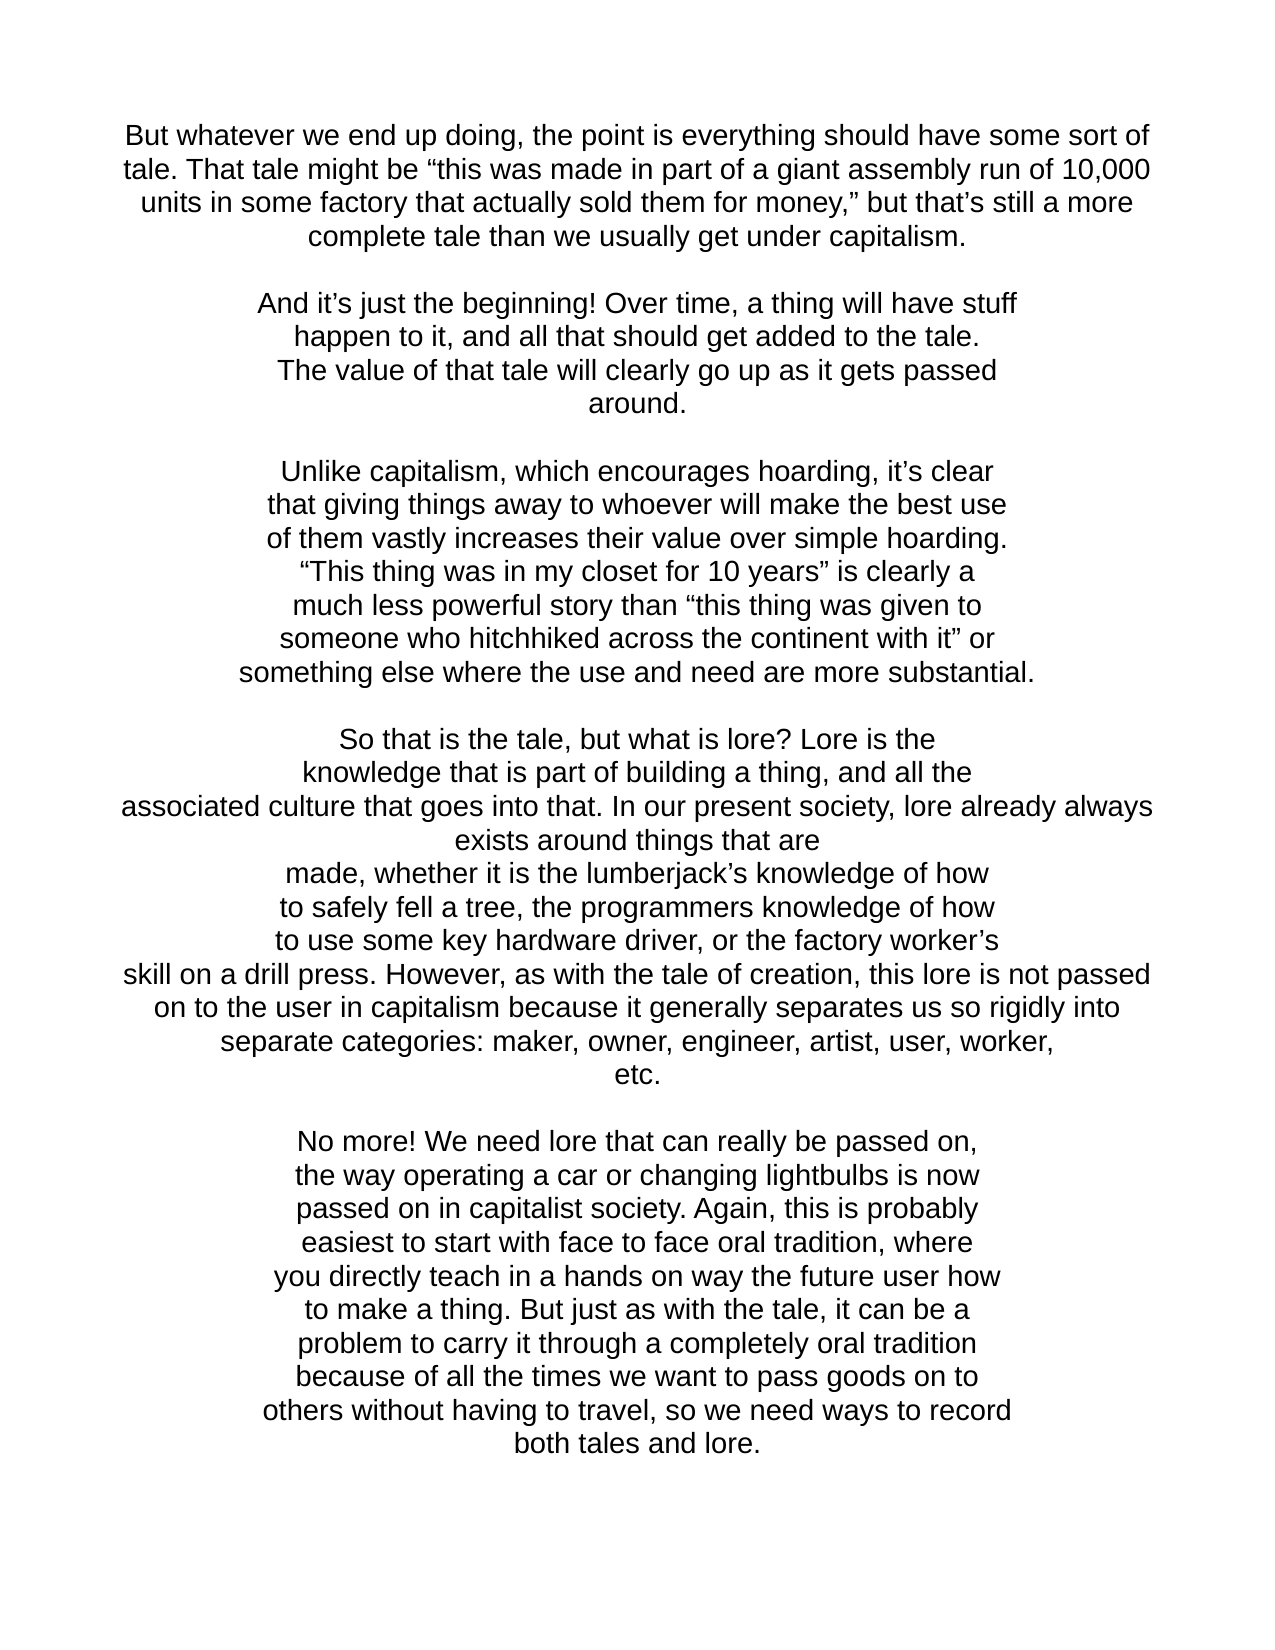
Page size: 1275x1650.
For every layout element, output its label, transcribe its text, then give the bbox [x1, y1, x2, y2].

text problem to carry it through a completely oral tradition [118, 1326, 1157, 1359]
text because of all the times we want to pass goods on to [118, 1359, 1157, 1393]
text around. [118, 386, 1157, 420]
text both tales and lore. [118, 1426, 1157, 1460]
text to make a thing. But just as with the tale, it can be a [118, 1292, 1157, 1326]
text something else where the use and need are more substantial. [118, 655, 1157, 688]
text “This thing was in my closet for 10 years” is clearly a [118, 554, 1157, 588]
text passed on in capitalist society. Again, this is probably [118, 1191, 1157, 1225]
text And it’s just the beginning! Over time, a thing will have stuff [118, 286, 1157, 319]
text skill on a drill press. However, as with the tale of creation, this lore is not passed on to the user in capitalism because it generally separates us so rigidly into separate categories: maker, owner, engineer, artist, user, worker, [118, 957, 1157, 1057]
text much less powerful story than “this thing was given to [118, 588, 1157, 621]
text of them vastly increases their value over simple hoarding. [118, 521, 1157, 554]
text Unlike capitalism, which encourages hoarding, it’s clear [118, 453, 1157, 487]
text So that is the tale, but what is lore? Lore is the [118, 722, 1157, 755]
text made, whether it is the lumberjack’s knowledge of how [118, 856, 1157, 889]
text etc. [118, 1057, 1157, 1091]
text to safely fell a tree, the programmers knowledge of how [118, 889, 1157, 923]
text the way operating a car or changing lightbulbs is now [118, 1158, 1157, 1191]
text others without having to travel, so we need ways to record [118, 1393, 1157, 1426]
text to use some key hardware driver, or the factory worker’s [118, 923, 1157, 957]
text someone who hitchhiked across the continent with it” or [118, 621, 1157, 655]
text that giving things away to whoever will make the best use [118, 487, 1157, 521]
text you directly teach in a hands on way the future user how [118, 1258, 1157, 1292]
text knowledge that is part of building a thing, and all the [118, 755, 1157, 789]
text happen to it, and all that should get added to the tale. [118, 319, 1157, 353]
text associated culture that goes into that. In our present society, lore already always exists around things that are [118, 789, 1157, 856]
text But whatever we end up doing, the point is everything should have some sort of tale. That tale might be “this was made in part of a giant assembly run of 10,000 units in some factory that actually sold them for money,” but that’s still a more complete tale than we usually get under capitalism. [118, 118, 1157, 252]
text No more! We need lore that can really be passed on, [118, 1124, 1157, 1158]
text The value of that tale will clearly go up as it gets passed [118, 353, 1157, 386]
text easiest to start with face to face oral tradition, where [118, 1225, 1157, 1258]
